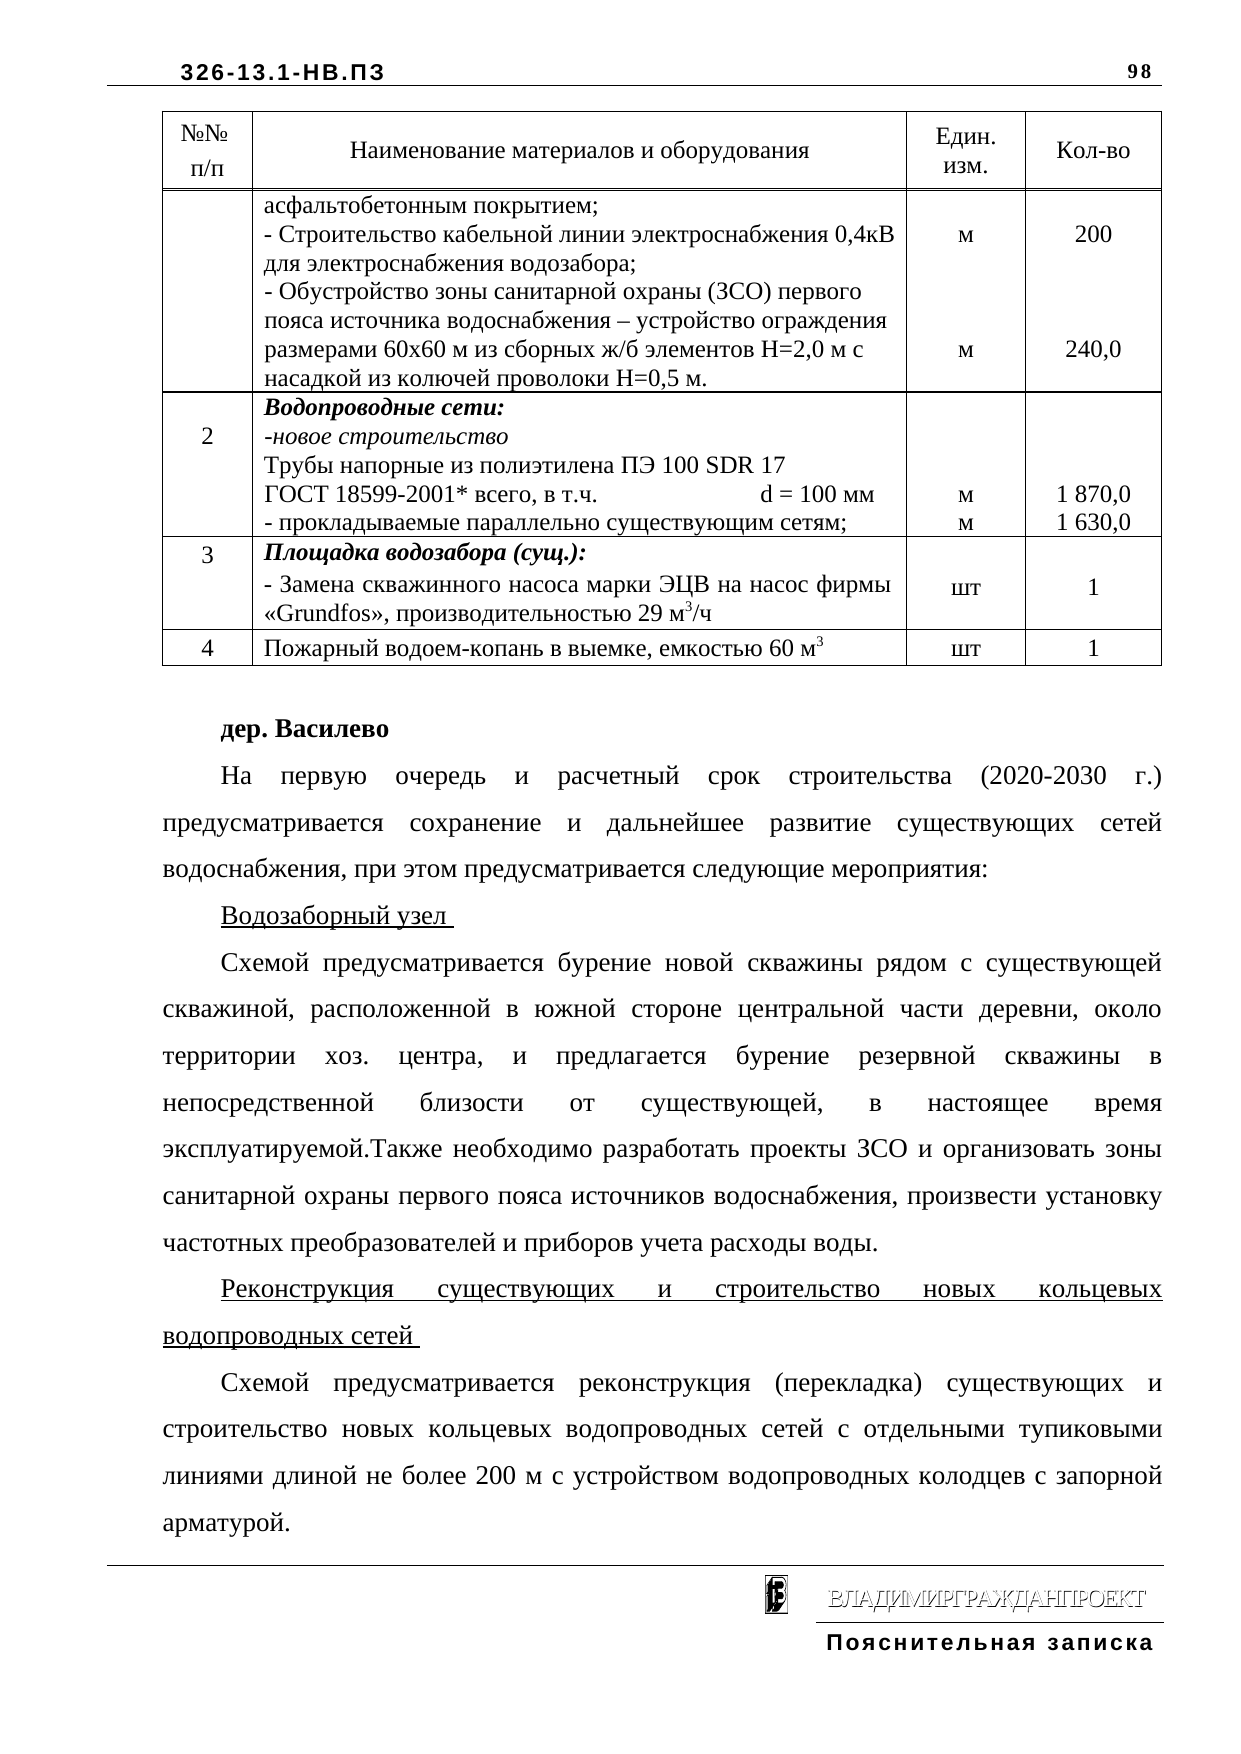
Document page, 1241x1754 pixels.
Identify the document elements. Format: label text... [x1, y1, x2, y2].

table_cell 1 [1026, 537, 1161, 629]
table_cell м м [907, 393, 1025, 536]
table_cell асфальтобетонным покрытием; - Строительство кабельной линии электроснабжения 0,4кВ для электроснабжения водозабора; - Обустройство зоны санитарной охраны (ЗСО) первого пояса источника водоснабжения – устройство ограждения размерами 60х60 м из сборных ж/б элементов Н=2,0 м с насадкой из колючей проволоки Н=0,5 м. [253, 191, 906, 391]
table_cell 1 [1026, 630, 1161, 665]
table_header Кол-во [1026, 112, 1161, 188]
table_cell шт [907, 630, 1025, 665]
table_cell 200 240,0 [1026, 191, 1161, 391]
table_cell м м [907, 191, 1025, 391]
table_header №№ п/п [163, 112, 252, 188]
table_cell 3 [163, 537, 252, 629]
text Схемой предусматривается бурение новой скважины рядом с существующей скважиной, расположенной в южной стороне центральной части деревни, около территории хоз. центра, и предлагается бурение резервной скважины в непосредственной близости от существующей, в настоящее время эксплуатируемой.Также необходимо разработать проекты ЗСО и организовать зоны санитарной охраны первого пояса источников водоснабжения, произвести установку частотных преобразователей и приборов учета расходы воды. [162, 946, 1163, 1257]
table_header Един. изм. [907, 112, 1025, 188]
table_cell [163, 191, 252, 391]
text Водозаборный узел [162, 899, 1163, 930]
table_cell 1 870,0 1 630,0 [1026, 393, 1161, 536]
text Схемой предусматривается реконструкция (перекладка) существующих и строительство новых кольцевых водопроводных сетей с отдельными тупиковыми линиями длиной не более 200 м с устройством водопроводных колодцев с запорной арматурой. [162, 1366, 1163, 1537]
table_header Наименование материалов и оборудования [253, 112, 906, 188]
table_cell шт [907, 537, 1025, 629]
table_cell Пожарный водоем-копань в выемке, емкостью 60 м3 [253, 630, 906, 665]
table_cell 2 [163, 393, 252, 536]
text Реконструкция существующих и строительство новых кольцевых водопроводных сетей [162, 1273, 1163, 1350]
table_cell 4 [163, 630, 252, 665]
table_cell Площадка водозабора (сущ.): - Замена скважинного насоса марки ЭЦВ на насос фирмы «Grundfos», производительностью 29 м3/ч [253, 537, 906, 629]
text На первую очередь и расчетный срок строительства (2020-2030 г.) предусматривается сохранение и дальнейшее развитие существующих сетей водоснабжения, при этом предусматривается следующие мероприятия: [162, 759, 1163, 884]
table_cell Водопроводные сети: -новое строительство Трубы напорные из полиэтилена ПЭ 100 SDR 17 ГОСТ 18599-2001* всего, в т.ч. d = 100 мм - прокладываемые параллельно существующим сетям; [253, 393, 906, 536]
text дер. Василево [162, 713, 1163, 744]
